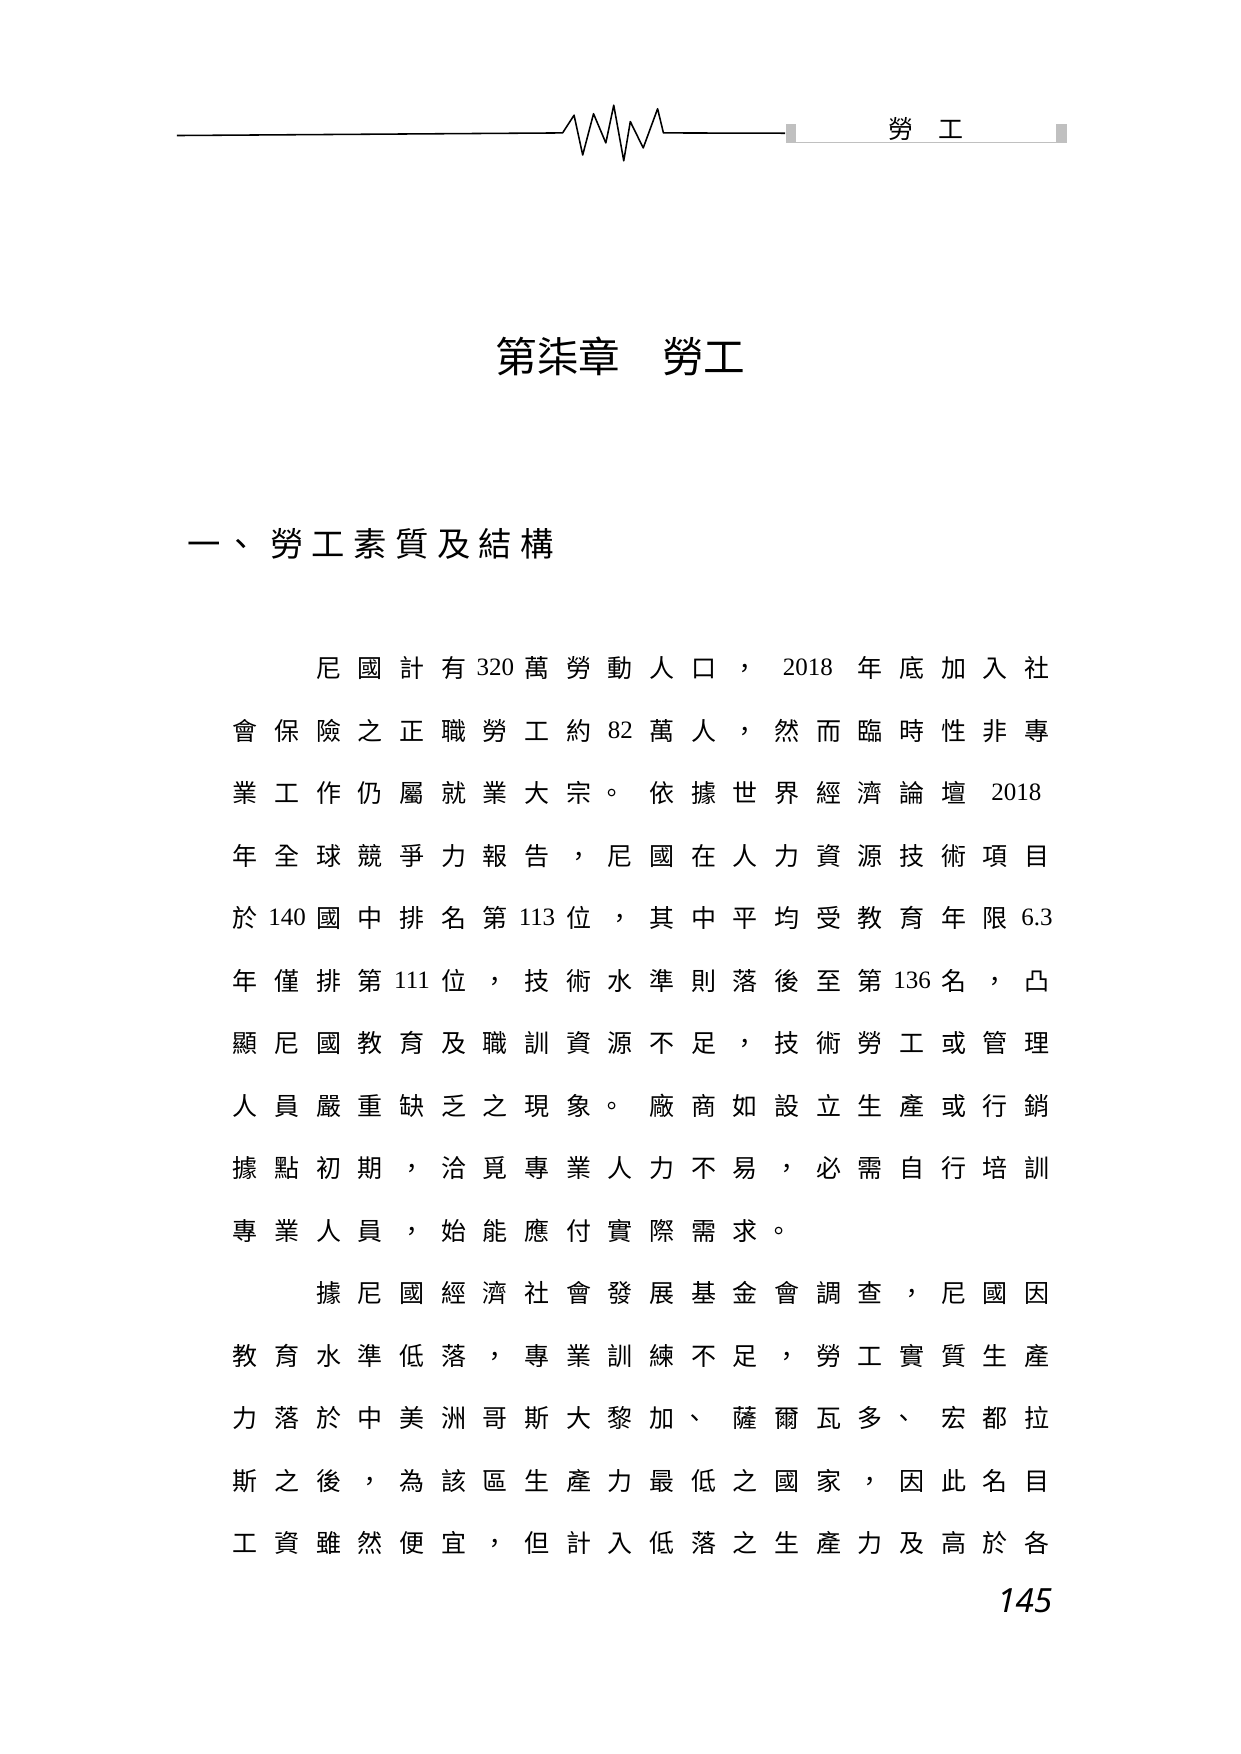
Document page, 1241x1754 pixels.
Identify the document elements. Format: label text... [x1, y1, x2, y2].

text 尼國計有320萬勞動人口，2018年底加入社會保險之正職勞工約82萬人，然而臨時性非專業工作仍屬就業大宗。依據世界經濟論壇2018年全球競爭力報告，尼國在人力資源技術項目於140國中排名第113位，其中平均受教育年限6.3年僅排第111位，技術水準則落後至第136名，凸顯尼國教育及職訓資源不足，技術勞工或管理人員嚴重缺乏之現象。廠商如設立生產或行銷據點初期，洽覓專業人力不易，必需自行培訓專業人員，始能應付實際需求。 [224, 625, 1058, 1250]
text 第柒章 勞工 [183, 313, 1058, 375]
text 據尼國經濟社會發展基金會調查，尼國因教育水準低落，專業訓練不足，勞工實質生產力落於中美洲哥斯大黎加、薩爾瓦多、宏都拉斯之後，為該區生產力最低之國家，因此名目工資雖然便宜，但計入低落之生產力及高於各 [224, 1250, 1058, 1563]
text 一、勞工素質及結構 [183, 500, 1058, 563]
